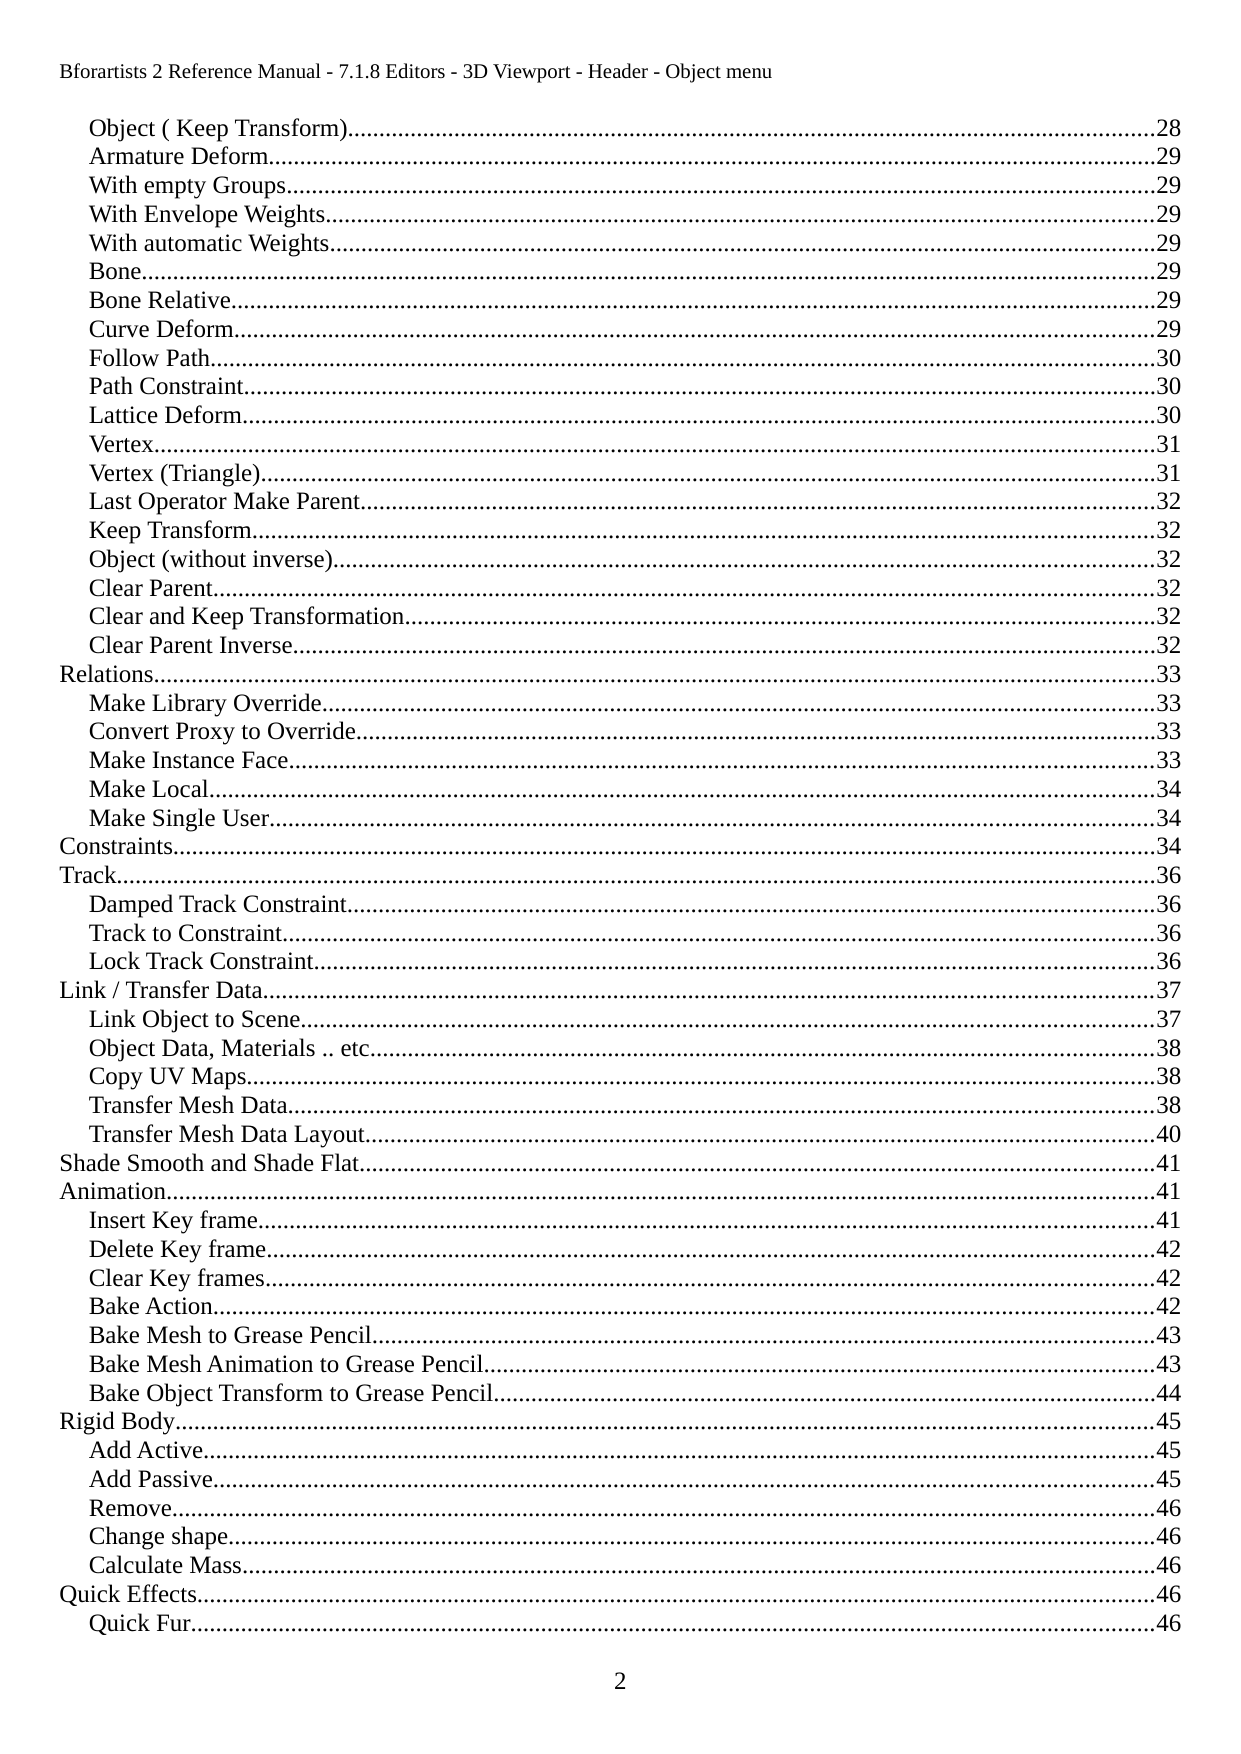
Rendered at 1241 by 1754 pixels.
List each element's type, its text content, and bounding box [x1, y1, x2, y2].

text Link Object to Scene 37 [88, 1004, 1181, 1033]
text Bake Action 42 [88, 1291, 1181, 1320]
text Last Operator Make Parent 32 [88, 486, 1181, 515]
text Keep Transform 32 [88, 515, 1181, 544]
text Clear Parent 32 [88, 573, 1181, 601]
text Lattice Deform 30 [88, 400, 1181, 429]
text Copy UV Maps 38 [88, 1061, 1181, 1090]
text With Envelope Weights 29 [88, 199, 1181, 228]
text Constraints 34 [59, 831, 1181, 860]
text Object ( Keep Transform) 28 [88, 113, 1181, 141]
text Make Library Override 33 [88, 688, 1181, 716]
text Convert Proxy to Override 33 [88, 716, 1181, 745]
text Transfer Mesh Data 38 [88, 1090, 1181, 1119]
text Object Data, Materials .. etc 38 [88, 1033, 1181, 1061]
text Bake Mesh to Grease Pencil 43 [88, 1320, 1181, 1349]
text Path Constraint 30 [88, 371, 1181, 400]
text Remove 46 [88, 1493, 1181, 1521]
text Curve Deform 29 [88, 314, 1181, 343]
text Rigid Body 45 [59, 1406, 1181, 1435]
text Follow Path 30 [88, 343, 1181, 371]
text Bone Relative 29 [88, 285, 1181, 314]
text Change shape 46 [88, 1521, 1181, 1550]
text Relations 33 [59, 659, 1181, 688]
text Bone 29 [88, 256, 1181, 285]
text Calculate Mass 46 [88, 1550, 1181, 1579]
text Lock Track Constraint 36 [88, 946, 1181, 975]
text Clear and Keep Transformation 32 [88, 601, 1181, 630]
text Transfer Mesh Data Layout 40 [88, 1119, 1181, 1148]
text Vertex 31 [88, 429, 1181, 458]
text With empty Groups 29 [88, 170, 1181, 199]
text Clear Parent Inverse 32 [88, 630, 1181, 659]
text Make Local 34 [88, 774, 1181, 803]
text Armature Deform 29 [88, 141, 1181, 170]
text Insert Key frame 41 [88, 1205, 1181, 1234]
text Clear Key frames 42 [88, 1263, 1181, 1291]
text Damped Track Constraint 36 [88, 889, 1181, 918]
text Quick Fur 46 [88, 1608, 1181, 1636]
text Quick Effects 46 [59, 1579, 1181, 1608]
text Object (without inverse) 32 [88, 544, 1181, 573]
text Shade Smooth and Shade Flat 41 [59, 1148, 1181, 1176]
text Animation 41 [59, 1176, 1181, 1205]
text Track 36 [59, 860, 1181, 889]
text Vertex (Triangle) 31 [88, 458, 1181, 486]
text Link / Transfer Data 37 [59, 975, 1181, 1004]
text Track to Constraint 36 [88, 918, 1181, 946]
text Bake Mesh Animation to Grease Pencil 43 [88, 1349, 1181, 1378]
text Bake Object Transform to Grease Pencil 44 [88, 1378, 1181, 1406]
text With automatic Weights 29 [88, 228, 1181, 256]
text Add Active 45 [88, 1435, 1181, 1464]
text Delete Key frame 42 [88, 1234, 1181, 1263]
text Add Passive 45 [88, 1464, 1181, 1493]
text Make Single User 34 [88, 803, 1181, 831]
text Make Instance Face 33 [88, 745, 1181, 774]
